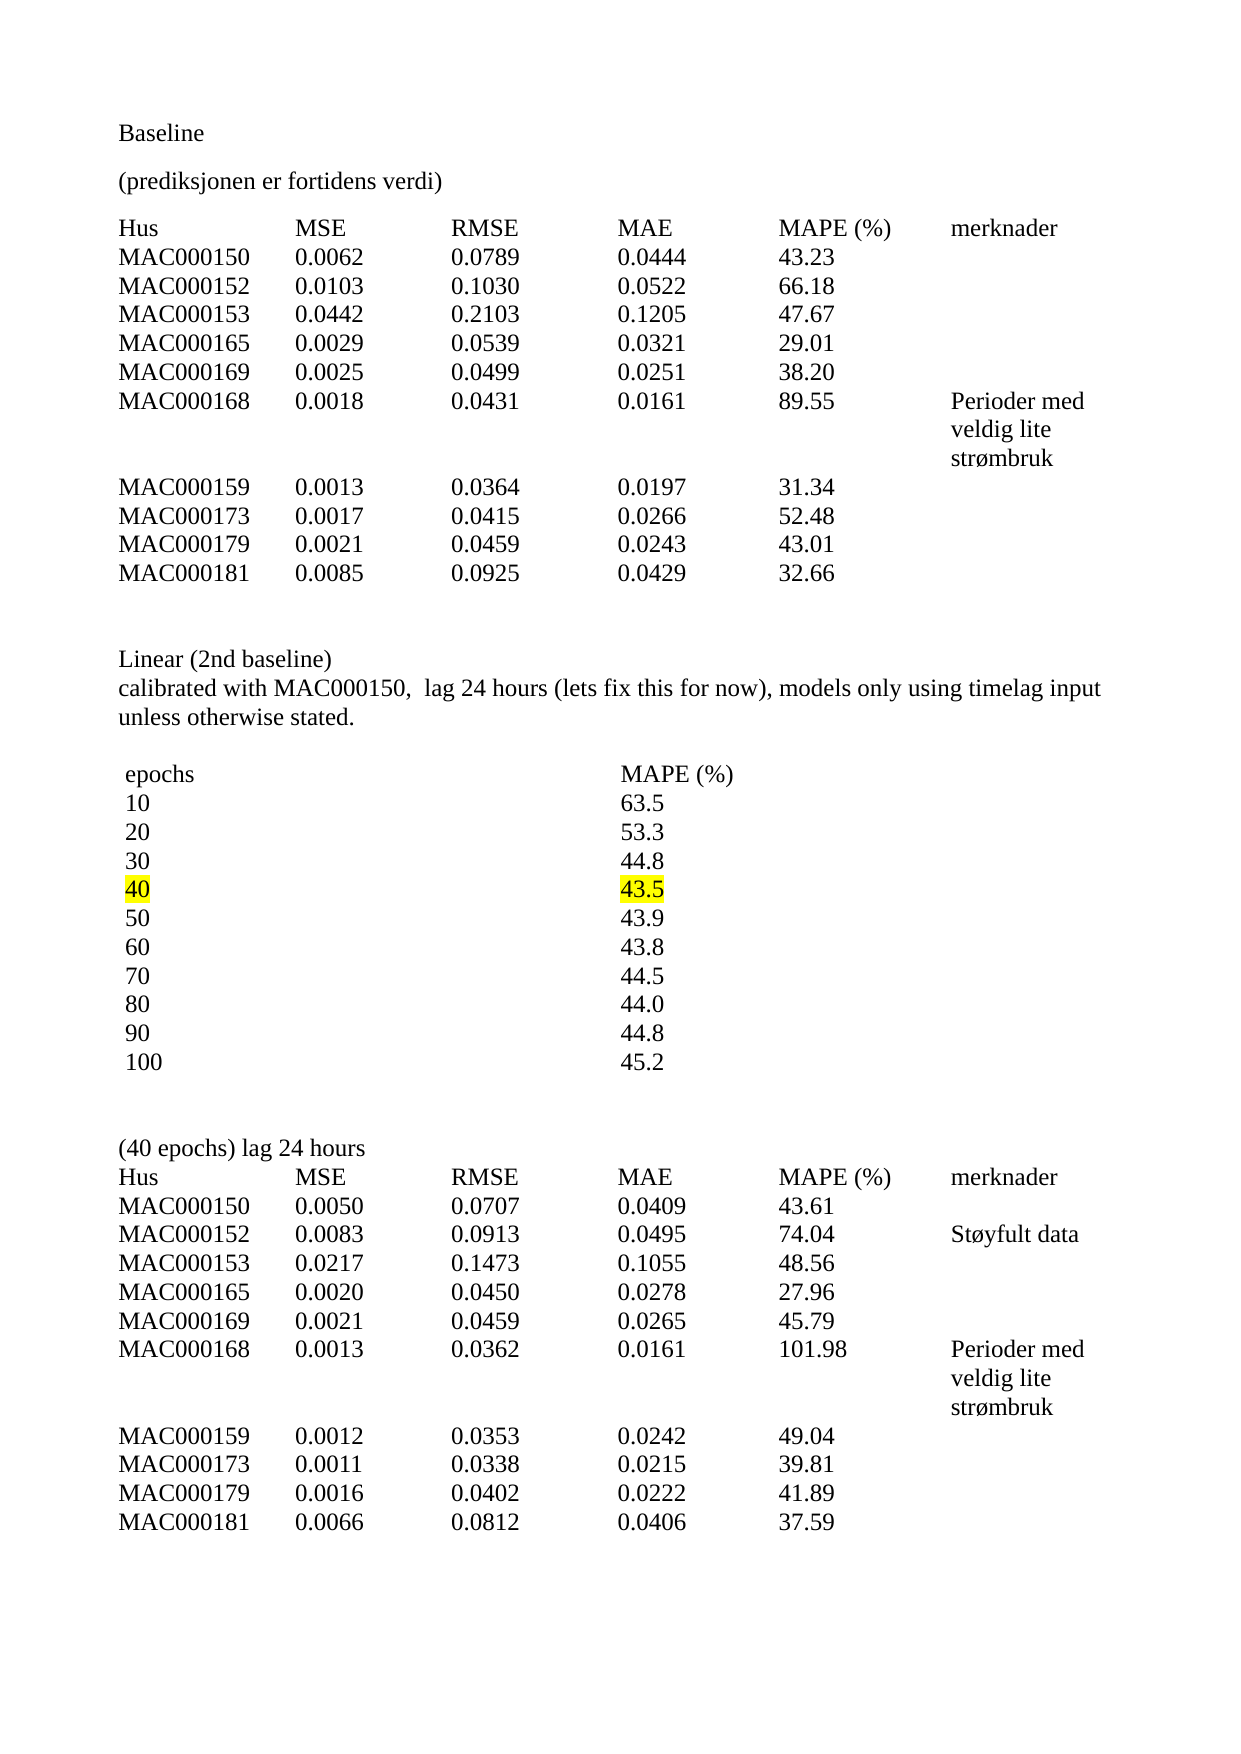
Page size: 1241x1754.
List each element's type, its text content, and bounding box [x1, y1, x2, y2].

table_cell 0.0522 [617, 271, 778, 299]
table_cell 40 [125, 875, 620, 903]
table_cell MAC000181 [118, 558, 295, 587]
table_cell 0.1473 [451, 1248, 617, 1277]
table_cell 0.0083 [295, 1220, 451, 1248]
table_cell 0.0812 [451, 1507, 617, 1536]
table_cell 0.0539 [451, 328, 617, 357]
table_cell [951, 1421, 1123, 1449]
table_cell [951, 1507, 1123, 1536]
table_cell [951, 1277, 1123, 1306]
table_cell 0.0013 [295, 472, 451, 501]
table_cell [951, 357, 1123, 386]
table_cell 0.0197 [617, 472, 778, 501]
table_cell [951, 300, 1123, 328]
text (prediksjonen er fortidens verdi) [118, 166, 1122, 194]
table_cell Støyfult data [951, 1220, 1123, 1248]
table_cell 70 [125, 961, 620, 989]
table_cell 0.0161 [617, 386, 778, 472]
table_cell 0.0029 [295, 328, 451, 357]
table_cell 0.0266 [617, 501, 778, 529]
table_cell 43.5 [620, 875, 1123, 903]
table_cell 0.0402 [451, 1478, 617, 1507]
table_cell 39.81 [778, 1450, 951, 1478]
table_cell MAC000153 [118, 1248, 295, 1277]
table_cell 43.61 [778, 1191, 951, 1219]
table_cell 90 [125, 1018, 620, 1047]
table_cell 30 [125, 846, 620, 874]
table_cell 0.0103 [295, 271, 451, 299]
table_cell 0.0013 [295, 1335, 451, 1421]
table_cell [951, 558, 1123, 587]
table_cell 43.23 [778, 242, 951, 271]
table_cell MAC000165 [118, 1277, 295, 1306]
table_cell 63.5 [620, 788, 1123, 817]
table_cell 0.0431 [451, 386, 617, 472]
table_cell 10 [125, 788, 620, 817]
table_header Hus [118, 1162, 295, 1191]
table_cell MAC000168 [118, 1335, 295, 1421]
table_header MAPE (%) [778, 1162, 951, 1191]
table_cell MAC000150 [118, 242, 295, 271]
table_cell MAC000159 [118, 472, 295, 501]
table_cell [951, 501, 1123, 529]
table_cell 60 [125, 932, 620, 961]
table_cell 44.5 [620, 961, 1123, 989]
table_cell 0.0278 [617, 1277, 778, 1306]
table_cell [951, 1248, 1123, 1277]
table_header RMSE [451, 213, 617, 242]
table_cell 44.8 [620, 1018, 1123, 1047]
table_cell 0.0925 [451, 558, 617, 587]
table_cell 0.0215 [617, 1450, 778, 1478]
table_header MSE [295, 1162, 451, 1191]
table_cell 0.0016 [295, 1478, 451, 1507]
table_header Hus [118, 213, 295, 242]
table_cell 27.96 [778, 1277, 951, 1306]
table_cell 0.0011 [295, 1450, 451, 1478]
table_header merknader [951, 213, 1123, 242]
table_cell 0.0444 [617, 242, 778, 271]
table_cell 44.0 [620, 990, 1123, 1018]
table_cell 32.66 [778, 558, 951, 587]
table_cell 66.18 [778, 271, 951, 299]
text Baseline [118, 118, 1122, 147]
table_cell 0.0459 [451, 530, 617, 558]
table_cell 89.55 [778, 386, 951, 472]
table_cell 38.20 [778, 357, 951, 386]
table_cell 0.0338 [451, 1450, 617, 1478]
table_header MAE [617, 1162, 778, 1191]
table_cell 50 [125, 903, 620, 932]
table_cell MAC000169 [118, 1306, 295, 1334]
table_cell 0.0442 [295, 300, 451, 328]
table_cell MAC000152 [118, 271, 295, 299]
table_cell MAC000168 [118, 386, 295, 472]
table_cell [951, 1306, 1123, 1334]
table_cell 0.0429 [617, 558, 778, 587]
table_cell 0.0050 [295, 1191, 451, 1219]
table_cell 0.0020 [295, 1277, 451, 1306]
table_cell 44.8 [620, 846, 1123, 874]
table_cell 0.0066 [295, 1507, 451, 1536]
table_cell [951, 1478, 1123, 1507]
table_cell [951, 242, 1123, 271]
table_cell 0.0362 [451, 1335, 617, 1421]
table_cell 48.56 [778, 1248, 951, 1277]
table_cell MAC000179 [118, 1478, 295, 1507]
table_cell Perioder med veldig lite strømbruk [951, 1335, 1123, 1421]
table_cell 0.1030 [451, 271, 617, 299]
table_header epochs [125, 760, 620, 788]
table_cell 43.9 [620, 903, 1123, 932]
table_cell [951, 1450, 1123, 1478]
table_cell 0.0217 [295, 1248, 451, 1277]
table_cell 0.0321 [617, 328, 778, 357]
table_cell 0.0222 [617, 1478, 778, 1507]
table_cell 47.67 [778, 300, 951, 328]
table_cell 0.0499 [451, 357, 617, 386]
table_header MAPE (%) [620, 760, 1123, 788]
table_header RMSE [451, 1162, 617, 1191]
table_cell 0.0450 [451, 1277, 617, 1306]
table_cell 0.0353 [451, 1421, 617, 1449]
table_cell 0.0364 [451, 472, 617, 501]
table_cell MAC000173 [118, 1450, 295, 1478]
table_cell [951, 271, 1123, 299]
table_cell 31.34 [778, 472, 951, 501]
table_cell 0.0243 [617, 530, 778, 558]
table_cell 43.01 [778, 530, 951, 558]
table_cell [951, 328, 1123, 357]
table_cell 0.0406 [617, 1507, 778, 1536]
table_cell 0.0495 [617, 1220, 778, 1248]
table_cell MAC000169 [118, 357, 295, 386]
table_cell MAC000179 [118, 530, 295, 558]
table_cell 0.0018 [295, 386, 451, 472]
table_cell [951, 1191, 1123, 1219]
table_cell 0.0707 [451, 1191, 617, 1219]
table_cell 0.0085 [295, 558, 451, 587]
table_header MSE [295, 213, 451, 242]
table_cell 0.0265 [617, 1306, 778, 1334]
table_cell MAC000181 [118, 1507, 295, 1536]
table_cell 0.0021 [295, 1306, 451, 1334]
table_cell 45.2 [620, 1047, 1123, 1076]
table_cell MAC000153 [118, 300, 295, 328]
table_cell MAC000159 [118, 1421, 295, 1449]
text (40 epochs) lag 24 hours [118, 1133, 1122, 1162]
table_cell [951, 472, 1123, 501]
table_cell 0.0913 [451, 1220, 617, 1248]
table_cell 0.0062 [295, 242, 451, 271]
table_cell 0.0021 [295, 530, 451, 558]
table_cell 49.04 [778, 1421, 951, 1449]
table_cell 37.59 [778, 1507, 951, 1536]
table_cell 41.89 [778, 1478, 951, 1507]
table_cell 53.3 [620, 817, 1123, 846]
table_cell 80 [125, 990, 620, 1018]
table_cell 0.0242 [617, 1421, 778, 1449]
table_cell MAC000173 [118, 501, 295, 529]
table_cell MAC000152 [118, 1220, 295, 1248]
table_cell 0.2103 [451, 300, 617, 328]
table_cell MAC000150 [118, 1191, 295, 1219]
table_cell [951, 530, 1123, 558]
table_header MAE [617, 213, 778, 242]
table_cell Perioder med veldig lite strømbruk [951, 386, 1123, 472]
table_cell 0.0789 [451, 242, 617, 271]
table_cell 52.48 [778, 501, 951, 529]
table_cell 74.04 [778, 1220, 951, 1248]
table_cell 0.0025 [295, 357, 451, 386]
table_cell 20 [125, 817, 620, 846]
table_cell 100 [125, 1047, 620, 1076]
table_cell 0.0415 [451, 501, 617, 529]
table_header MAPE (%) [778, 213, 951, 242]
table_cell 43.8 [620, 932, 1123, 961]
table_cell 0.1055 [617, 1248, 778, 1277]
table_cell 0.0409 [617, 1191, 778, 1219]
table_cell 101.98 [778, 1335, 951, 1421]
table_cell 0.1205 [617, 300, 778, 328]
table_cell 29.01 [778, 328, 951, 357]
table_header merknader [951, 1162, 1123, 1191]
table_cell 0.0012 [295, 1421, 451, 1449]
text Linear (2nd baseline) [118, 644, 1122, 673]
table_cell 45.79 [778, 1306, 951, 1334]
table_cell 0.0017 [295, 501, 451, 529]
table_cell 0.0251 [617, 357, 778, 386]
table_cell MAC000165 [118, 328, 295, 357]
table_cell 0.0459 [451, 1306, 617, 1334]
table_cell 0.0161 [617, 1335, 778, 1421]
text calibrated with MAC000150, lag 24 hours (lets fix this for now), models only using timelag input unless otherwise stated. [118, 673, 1122, 731]
